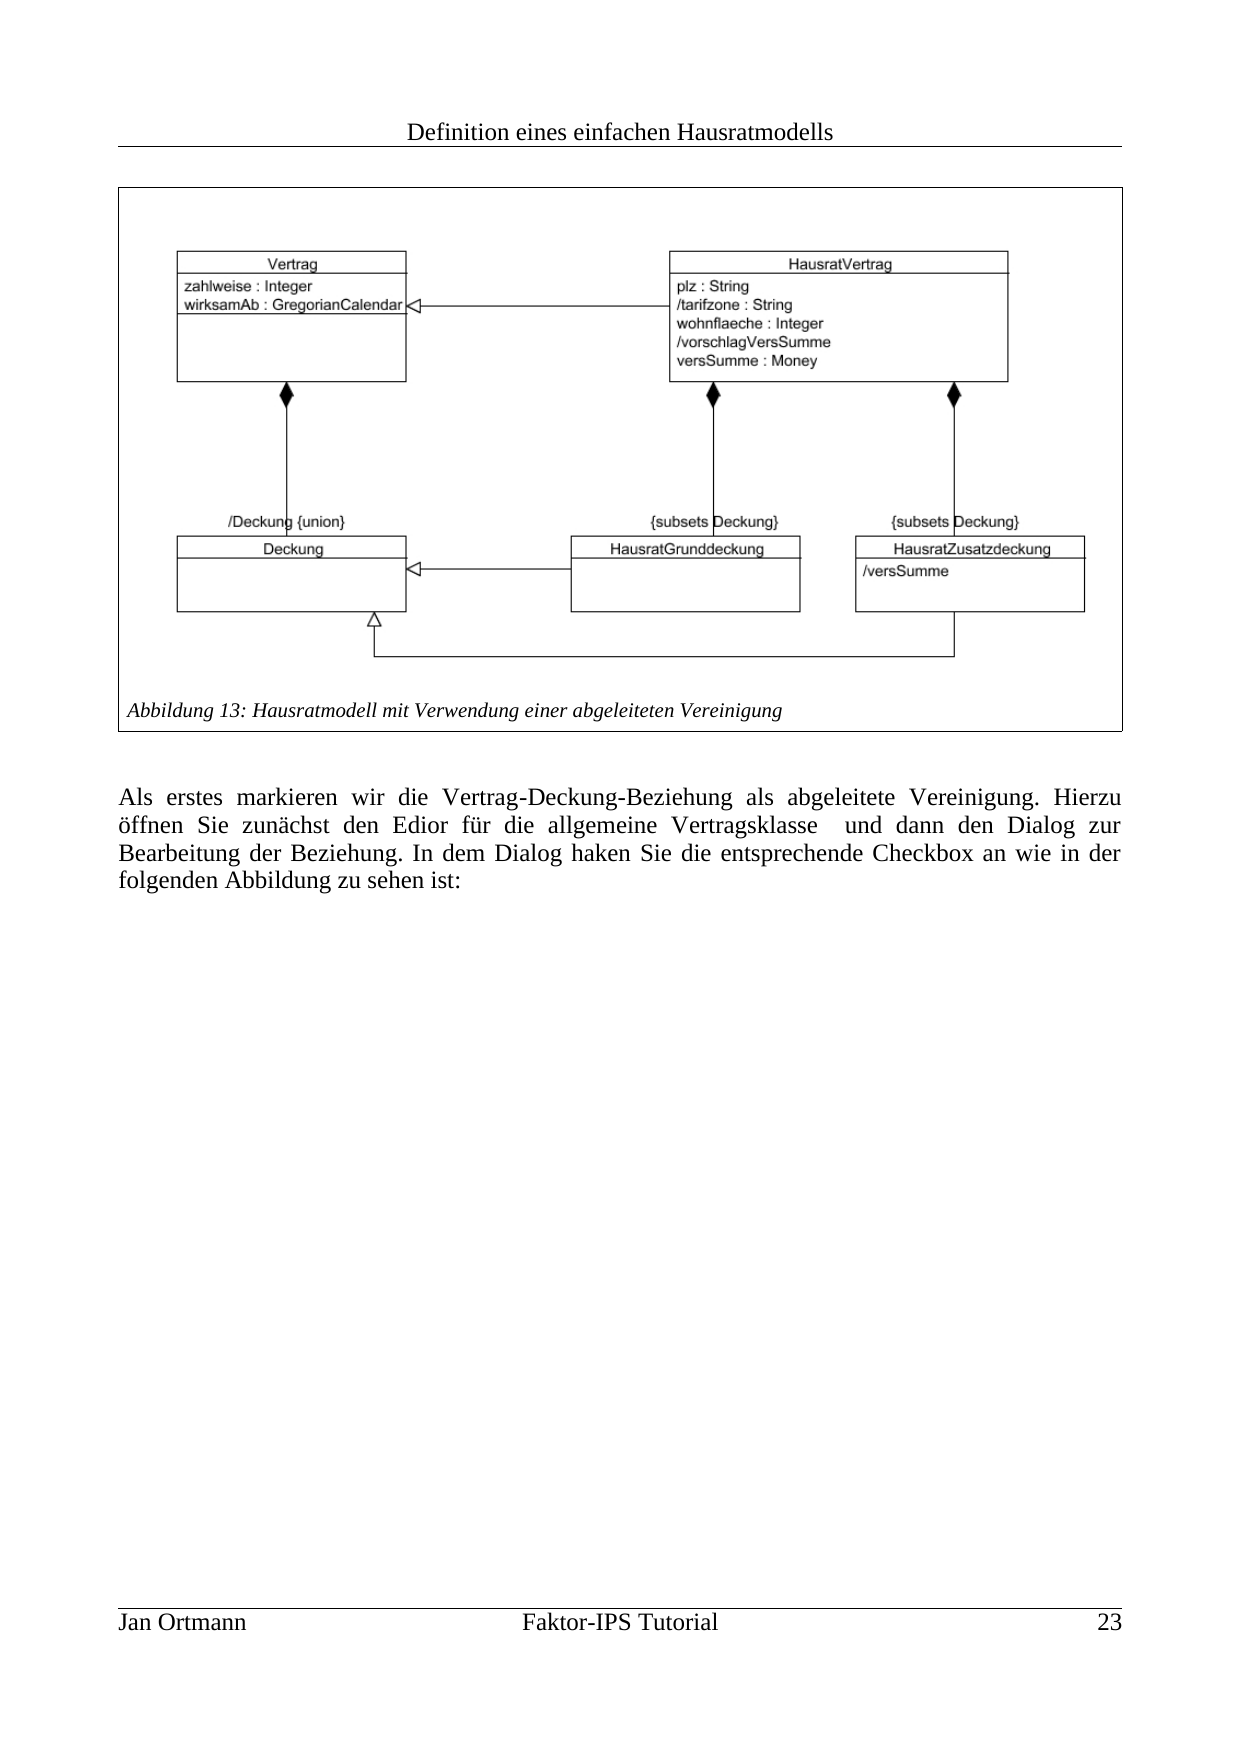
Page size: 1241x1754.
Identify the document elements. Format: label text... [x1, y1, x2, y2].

picture [133, 196, 1107, 700]
text Abbildung 13: Hausratmodell mit Verwendung einer abgeleiteten Vereinigung [127, 700, 1113, 722]
text Als erstes markieren wir die Vertrag‑Deckung‑Beziehung als abgeleitete Vereinigung. Hierzu öffnen Sie zunächst den Edior für die allgemeine Vertragsklasse und dann den Dialog zur Bearbeitung der Beziehung. In dem Dialog haken Sie die entsprechende Checkbox an wie in der folgenden Abbildung zu sehen ist: [118, 783, 1122, 894]
